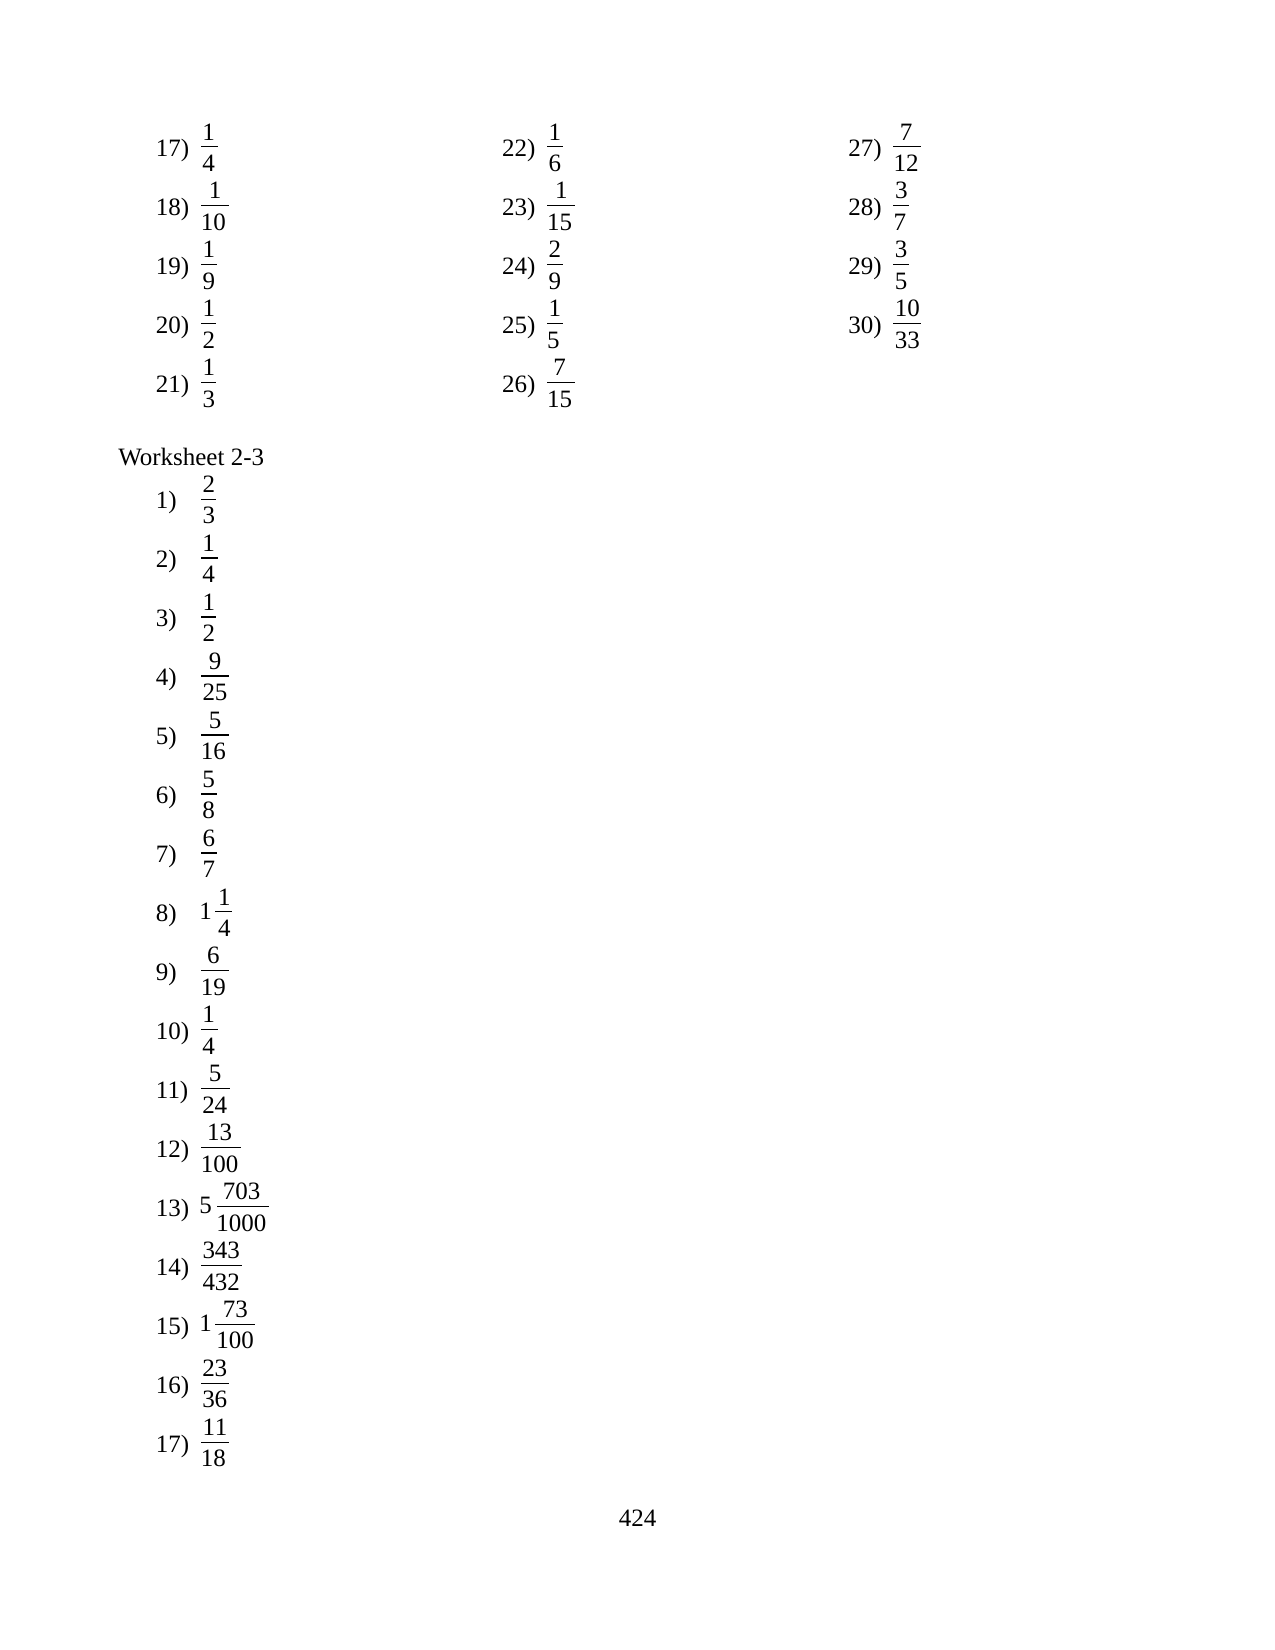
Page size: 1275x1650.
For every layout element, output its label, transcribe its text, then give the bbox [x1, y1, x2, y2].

text Worksheet 2-3 [118, 442, 1157, 470]
